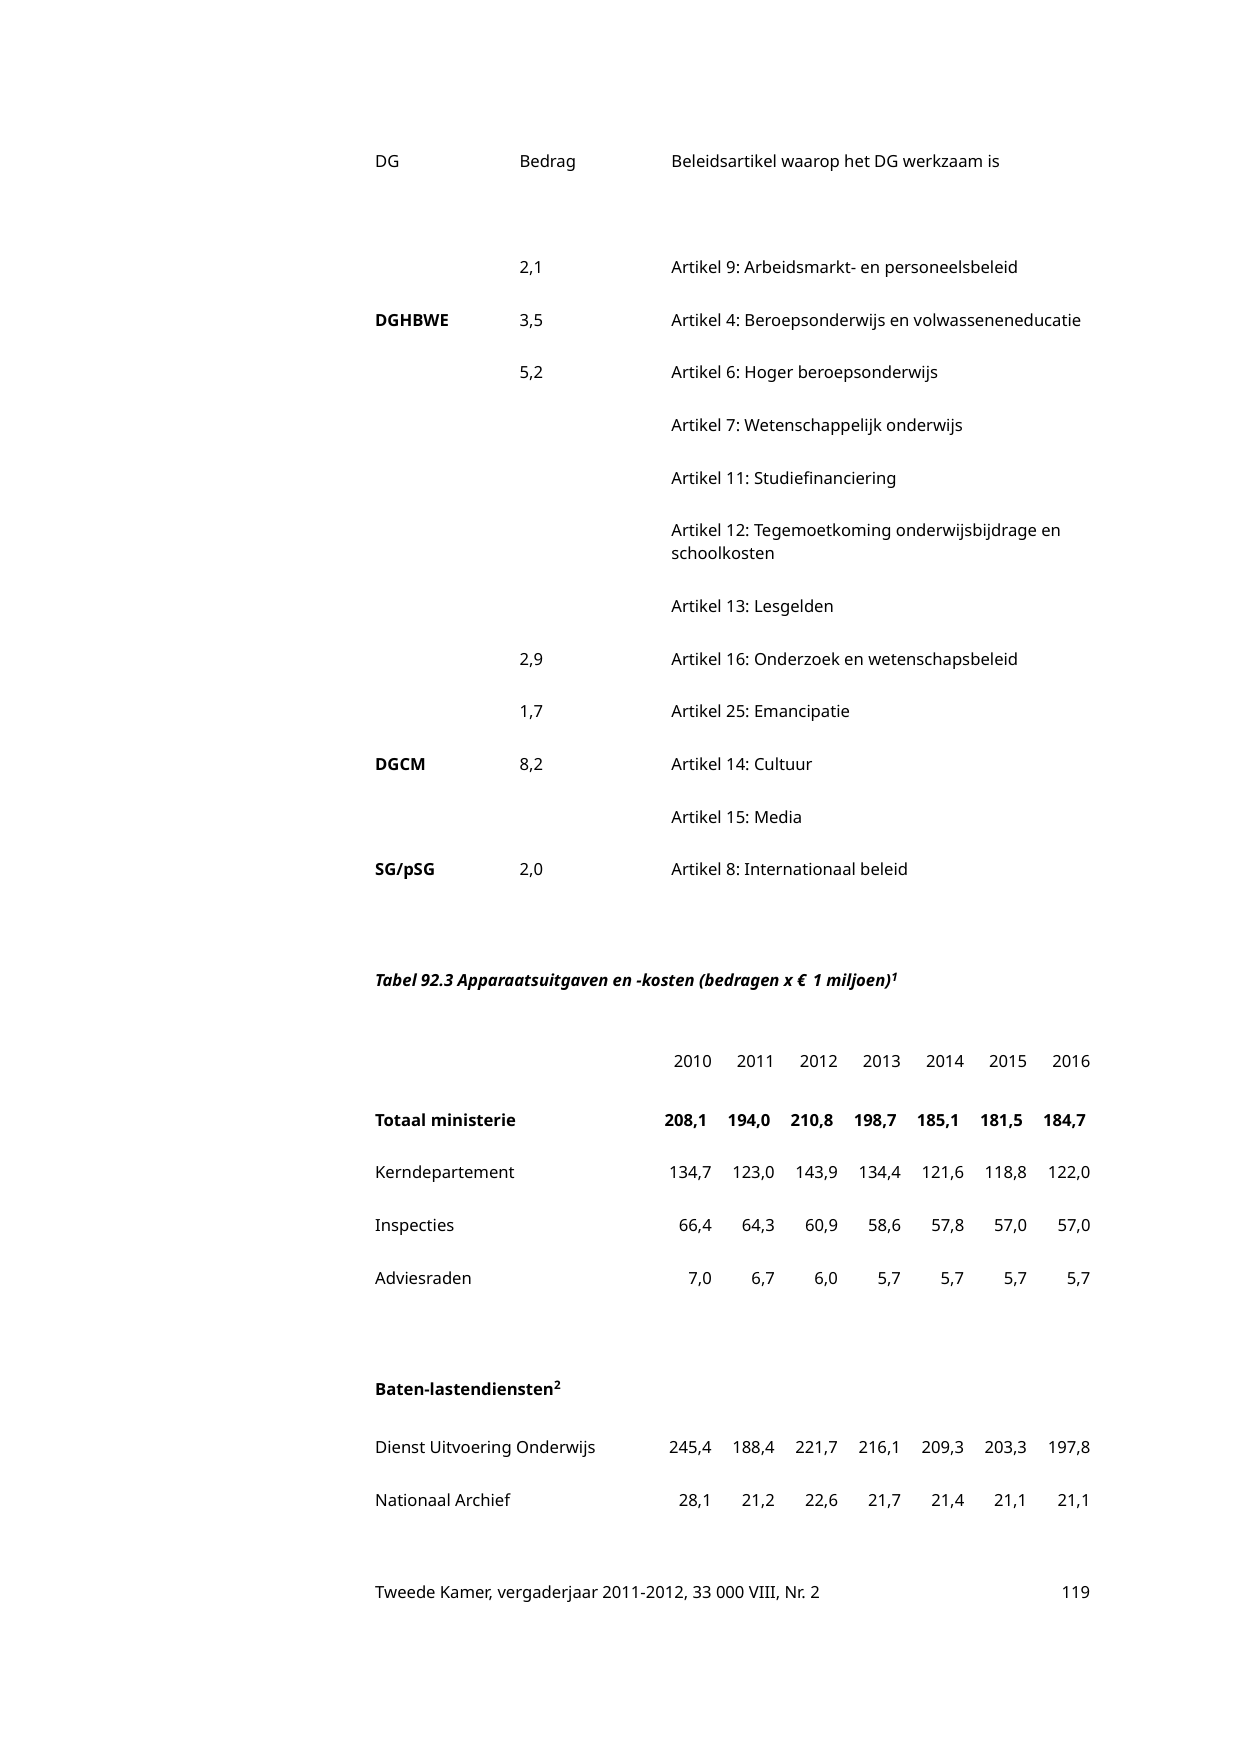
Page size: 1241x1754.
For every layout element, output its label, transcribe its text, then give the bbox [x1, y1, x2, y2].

table_cell 57,0 [964, 1214, 1027, 1266]
table_cell [671, 203, 1090, 255]
table_cell 194,0 [711, 1108, 774, 1161]
table_cell 185,1 [901, 1108, 964, 1161]
table_cell 21,7 [838, 1489, 901, 1511]
table_cell 5,2 [519, 361, 671, 647]
table_cell 58,6 [838, 1214, 901, 1266]
table_cell [775, 1319, 838, 1377]
table_cell [838, 1319, 901, 1377]
table_cell 2,0 [519, 858, 671, 911]
table_cell 216,1 [838, 1436, 901, 1488]
table_cell 210,8 [775, 1108, 838, 1161]
table_cell 123,0 [711, 1161, 774, 1213]
table_cell 188,4 [711, 1436, 774, 1488]
table_cell 1,7 [519, 700, 671, 752]
table_cell 21,2 [711, 1489, 774, 1511]
table_cell [375, 203, 519, 308]
table_header 2011 [711, 1050, 774, 1108]
table_cell 6,7 [711, 1266, 774, 1319]
table_header 2015 [964, 1050, 1027, 1108]
table_cell 64,3 [711, 1214, 774, 1266]
table_cell 143,9 [775, 1161, 838, 1213]
table_cell 181,5 [964, 1108, 1027, 1161]
table_cell 5,7 [838, 1266, 901, 1319]
table_cell [711, 1319, 774, 1377]
table_header Beleidsartikel waarop het DG werkzaam is [671, 150, 1090, 203]
table_cell 221,7 [775, 1436, 838, 1488]
table_cell 121,6 [901, 1161, 964, 1213]
table_cell [403, 1319, 648, 1377]
table_cell Artikel 4: Beroepsonderwijs en volwasseneneducatie [671, 308, 1090, 361]
table_cell [901, 1378, 964, 1436]
table_cell 22,6 [775, 1489, 838, 1511]
table_cell [519, 203, 671, 255]
table_cell Dienst Uitvoering Onderwijs [375, 1436, 648, 1488]
table_cell 5,7 [901, 1266, 964, 1319]
table_header 2013 [838, 1050, 901, 1108]
table_header 2010 [648, 1050, 711, 1108]
table_cell 5,7 [1027, 1266, 1090, 1319]
table_cell Artikel 25: Emancipatie [671, 700, 1090, 752]
table_cell Adviesraden [375, 1266, 648, 1319]
table_header 2016 [1027, 1050, 1090, 1108]
table_cell 198,7 [838, 1108, 901, 1161]
table_cell 21,4 [901, 1489, 964, 1511]
table_cell 2,9 [519, 647, 671, 700]
table_cell [648, 1378, 711, 1436]
table_cell 8,2 [519, 753, 671, 858]
table_header 2012 [775, 1050, 838, 1108]
table_cell 118,8 [964, 1161, 1027, 1213]
table_cell [375, 1319, 403, 1377]
table_cell 203,3 [964, 1436, 1027, 1488]
table_cell [964, 1378, 1027, 1436]
table_cell Totaal ministerie [375, 1108, 648, 1161]
table_cell Kerndepartement [375, 1161, 648, 1213]
table_cell 2,1 [519, 255, 671, 308]
table_cell 209,3 [901, 1436, 964, 1488]
table_cell Artikel 8: Internationaal beleid [671, 858, 1090, 911]
table_cell 3,5 [519, 308, 671, 361]
table_cell [1027, 1319, 1090, 1377]
table_cell [901, 1319, 964, 1377]
table_cell [964, 1319, 1027, 1377]
table_cell 5,7 [964, 1266, 1027, 1319]
table_cell 66,4 [648, 1214, 711, 1266]
table_cell 245,4 [648, 1436, 711, 1488]
table_cell [711, 1378, 774, 1436]
table_cell 197,8 [1027, 1436, 1090, 1488]
table_cell [1027, 1378, 1090, 1436]
table_cell Artikel 9: Arbeidsmarkt- en personeelsbeleid [671, 255, 1090, 308]
table_cell 134,7 [648, 1161, 711, 1213]
table_cell 134,4 [838, 1161, 901, 1213]
table_cell 28,1 [648, 1489, 711, 1511]
table_cell 122,0 [1027, 1161, 1090, 1213]
table_cell [838, 1378, 901, 1436]
table_cell [648, 1319, 711, 1377]
table_cell [775, 1378, 838, 1436]
table_cell SG/pSG [375, 858, 519, 911]
table_header Bedrag [519, 150, 671, 203]
table_cell 6,0 [775, 1266, 838, 1319]
table_cell 57,0 [1027, 1214, 1090, 1266]
text Tabel 92.3 Apparaatsuitgaven en -kosten (bedragen x € 1 miljoen)1 [375, 969, 1090, 992]
table_cell Artikel 16: Onderzoek en wetenschapsbeleid [671, 647, 1090, 700]
table_cell Nationaal Archief [375, 1489, 648, 1511]
table_cell DGHBWE [375, 308, 519, 752]
table_cell Inspecties [375, 1214, 648, 1266]
table_cell Artikel 6: Hoger beroepsonderwijs Artikel 7: Wetenschappelijk onderwijs Artikel 11: Studiefinanciering Artikel 12: Tegemoetkoming onderwijsbijdrage en schoolkosten Artikel 13: Lesgelden [671, 361, 1090, 647]
table_cell 184,7 [1027, 1108, 1090, 1161]
table_cell 208,1 [648, 1108, 711, 1161]
table_cell 57,8 [901, 1214, 964, 1266]
table_cell Baten-lastendiensten2 [375, 1378, 648, 1436]
table_header DG [375, 150, 519, 203]
table_cell 21,1 [964, 1489, 1027, 1511]
table_cell Artikel 14: Cultuur Artikel 15: Media [671, 753, 1090, 858]
table_header [375, 1050, 648, 1108]
table_cell 60,9 [775, 1214, 838, 1266]
table_cell 21,1 [1027, 1489, 1090, 1511]
table_cell 7,0 [648, 1266, 711, 1319]
table_header 2014 [901, 1050, 964, 1108]
table_cell DGCM [375, 753, 519, 858]
